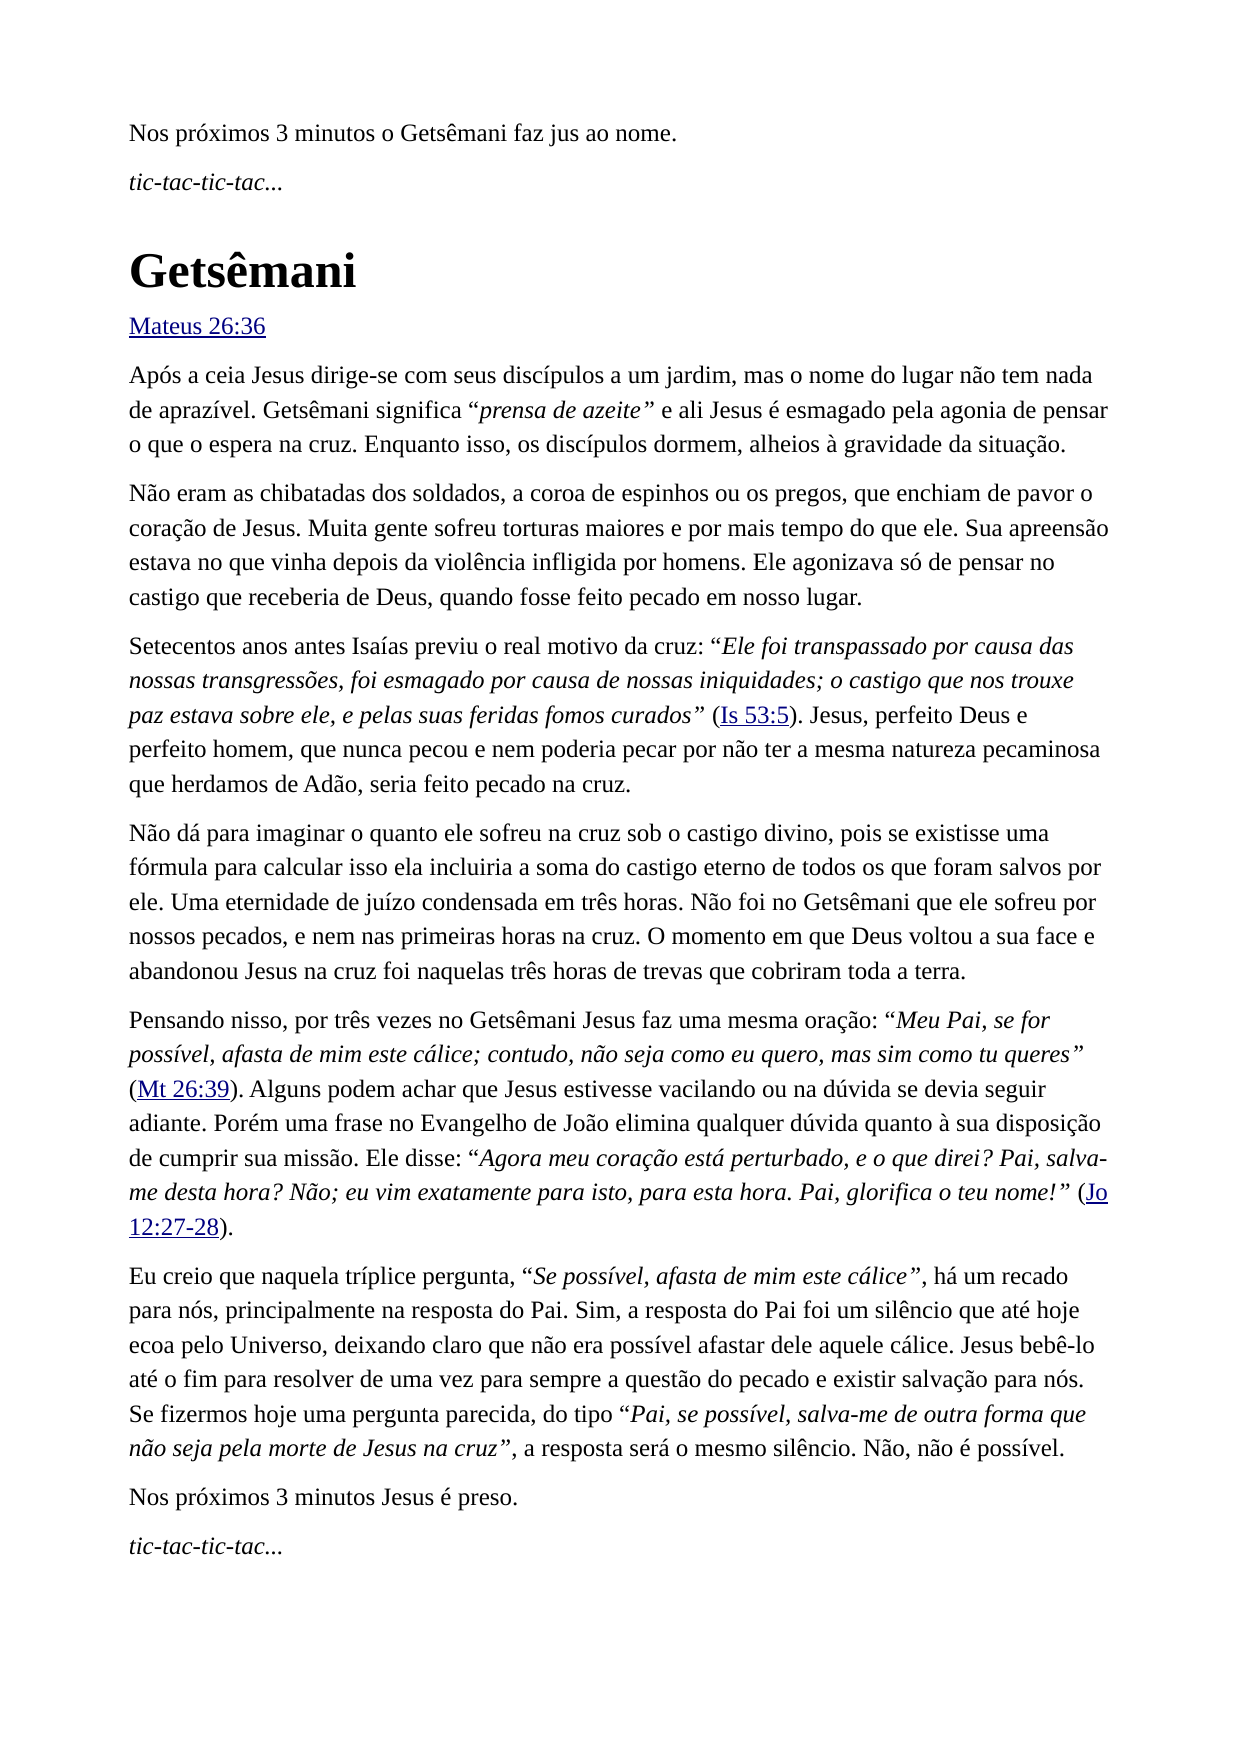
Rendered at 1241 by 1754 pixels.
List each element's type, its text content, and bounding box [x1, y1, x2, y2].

text Mateus 26:36 [129, 311, 1111, 340]
text Não dá para imaginar o quanto ele sofreu na cruz sob o castigo divino, pois se existisse uma fórmula para calcular isso ela incluiria a soma do castigo eterno de todos os que foram salvos por ele. Uma eternidade de juízo condensada em três horas. Não foi no Getsêmani que ele sofreu por nossos pecados, e nem nas primeiras horas na cruz. O momento em que Deus voltou a sua face e abandonou Jesus na cruz foi naquelas três horas de trevas que cobriram toda a terra. [129, 818, 1111, 984]
text tic-tac-tic-tac... [129, 1531, 1111, 1560]
text Nos próximos 3 minutos Jesus é preso. [129, 1482, 1111, 1511]
subtitle Getsêmani [129, 241, 1111, 299]
text Eu creio que naquela tríplice pergunta, “Se possível, afasta de mim este cálice”, há um recado para nós, principalmente na resposta do Pai. Sim, a resposta do Pai foi um silêncio que até hoje ecoa pelo Universo, deixando claro que não era possível afastar dele aquele cálice. Jesus bebê-lo até o fim para resolver de uma vez para sempre a questão do pecado e existir salvação para nós. Se fizermos hoje uma pergunta parecida, do tipo “Pai, se possível, salva-me de outra forma que não seja pela morte de Jesus na cruz”, a resposta será o mesmo silêncio. Não, não é possível. [129, 1261, 1111, 1462]
text tic-tac-tic-tac... [129, 167, 1111, 196]
text Nos próximos 3 minutos o Getsêmani faz jus ao nome. [129, 118, 1111, 147]
text Pensando nisso, por três vezes no Getsêmani Jesus faz uma mesma oração: “Meu Pai, se for possível, afasta de mim este cálice; contudo, não seja como eu quero, mas sim como tu queres” (Mt 26:39). Alguns podem achar que Jesus estivesse vacilando ou na dúvida se devia seguir adiante. Porém uma frase no Evangelho de João elimina qualquer dúvida quanto à sua disposição de cumprir sua missão. Ele disse: “Agora meu coração está perturbado, e o que direi? Pai, salva-me desta hora? Não; eu vim exatamente para isto, para esta hora. Pai, glorifica o teu nome!” (Jo 12:27-28). [129, 1005, 1111, 1240]
text Após a ceia Jesus dirige-se com seus discípulos a um jardim, mas o nome do lugar não tem nada de aprazível. Getsêmani significa “prensa de azeite” e ali Jesus é esmagado pela agonia de pensar o que o espera na cruz. Enquanto isso, os discípulos dormem, alheios à gravidade da situação. [129, 360, 1111, 458]
text Setecentos anos antes Isaías previu o real motivo da cruz: “Ele foi transpassado por causa das nossas transgressões, foi esmagado por causa de nossas iniquidades; o castigo que nos trouxe paz estava sobre ele, e pelas suas feridas fomos curados” (Is 53:5). Jesus, perfeito Deus e perfeito homem, que nunca pecou e nem poderia pecar por não ter a mesma natureza pecaminosa que herdamos de Adão, seria feito pecado na cruz. [129, 631, 1111, 797]
text Não eram as chibatadas dos soldados, a coroa de espinhos ou os pregos, que enchiam de pavor o coração de Jesus. Muita gente sofreu torturas maiores e por mais tempo do que ele. Sua apreensão estava no que vinha depois da violência infligida por homens. Ele agonizava só de pensar no castigo que receberia de Deus, quando fosse feito pecado em nosso lugar. [129, 478, 1111, 611]
